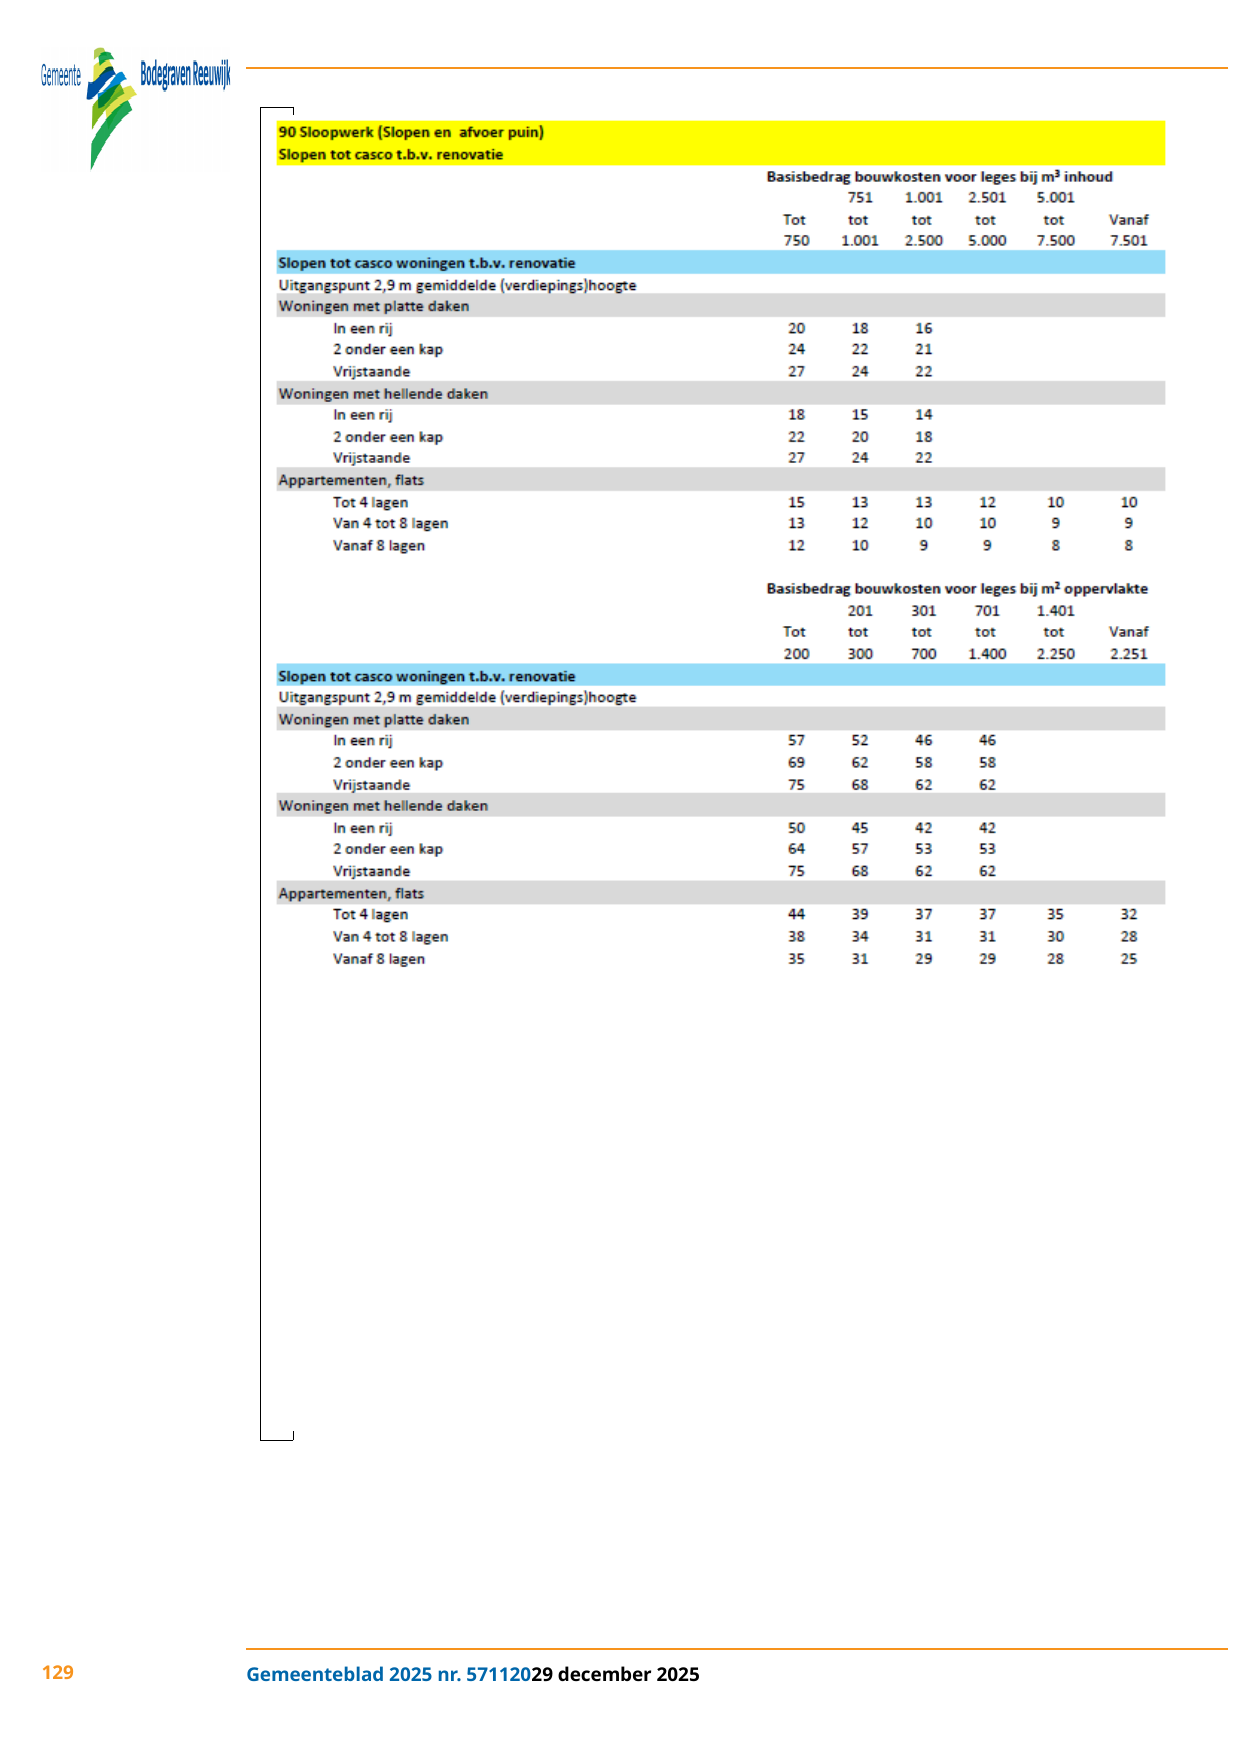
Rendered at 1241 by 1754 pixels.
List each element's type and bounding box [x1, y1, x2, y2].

picture [268, 115, 1173, 1431]
picture [41, 47, 231, 172]
